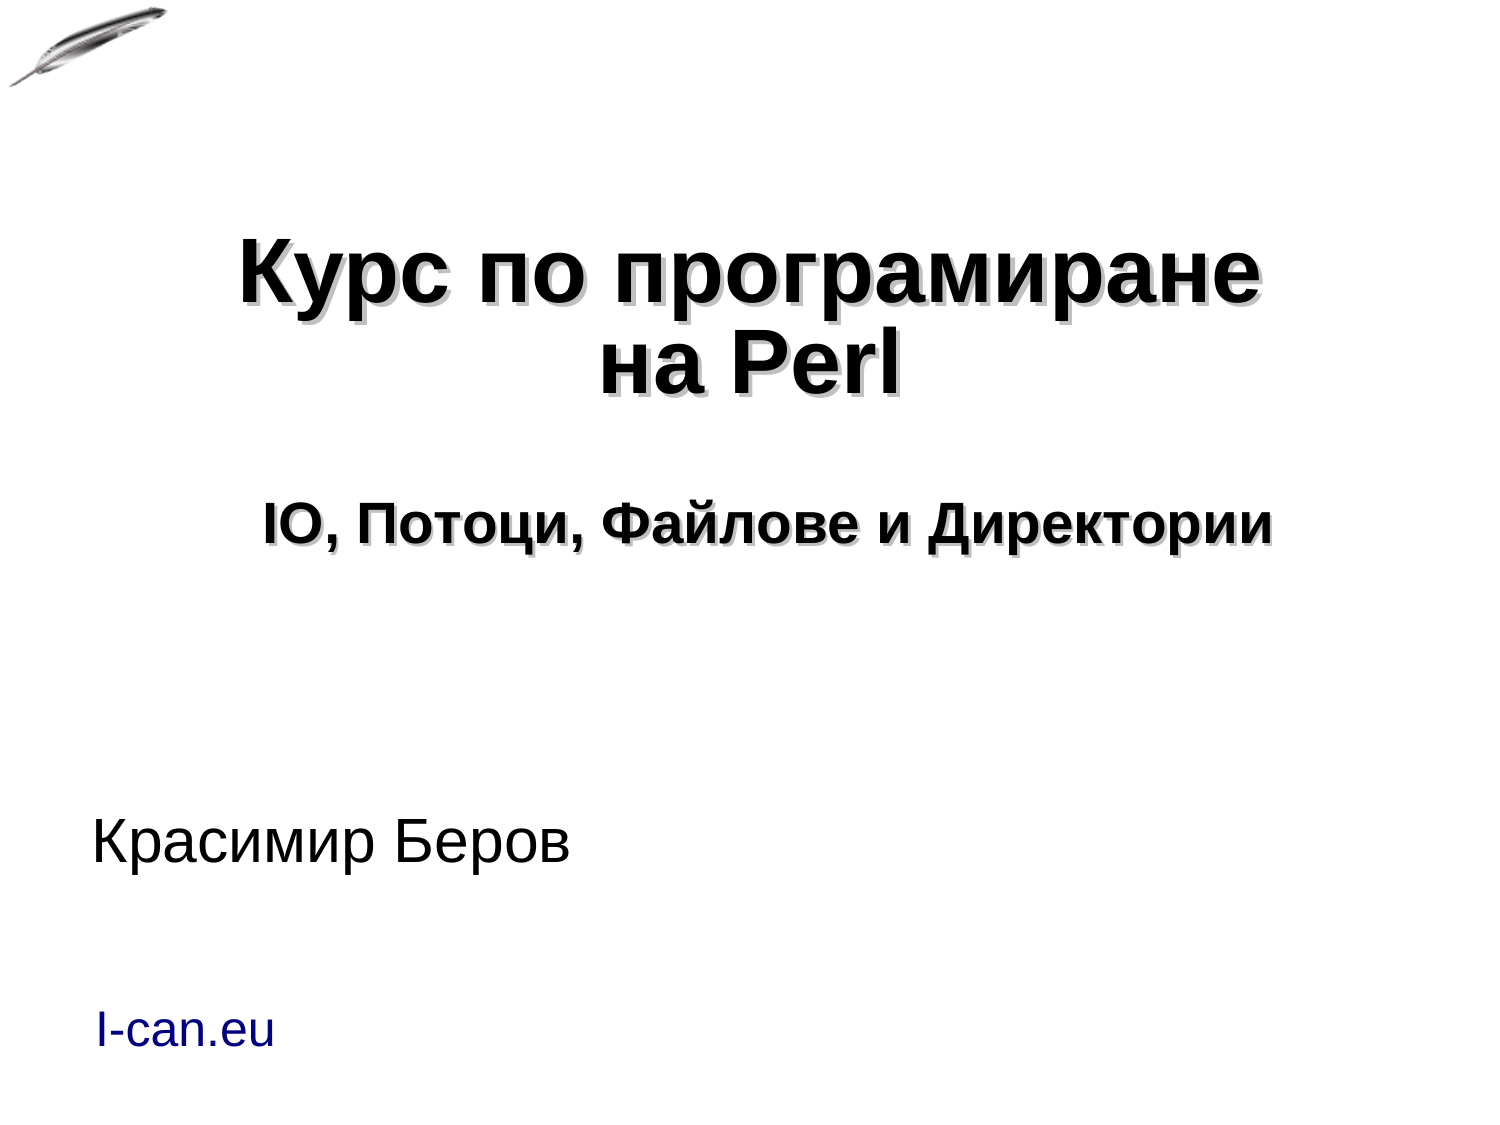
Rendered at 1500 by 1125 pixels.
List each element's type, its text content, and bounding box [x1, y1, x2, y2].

picture [5, 5, 173, 89]
text_box Красимир Беров [77, 798, 642, 888]
title Курс по програмиране на Perl [174, 205, 1327, 413]
text_box I-can.eu [80, 991, 291, 1065]
text_box IO, Потоци, Файлове и Директории [248, 481, 1359, 562]
